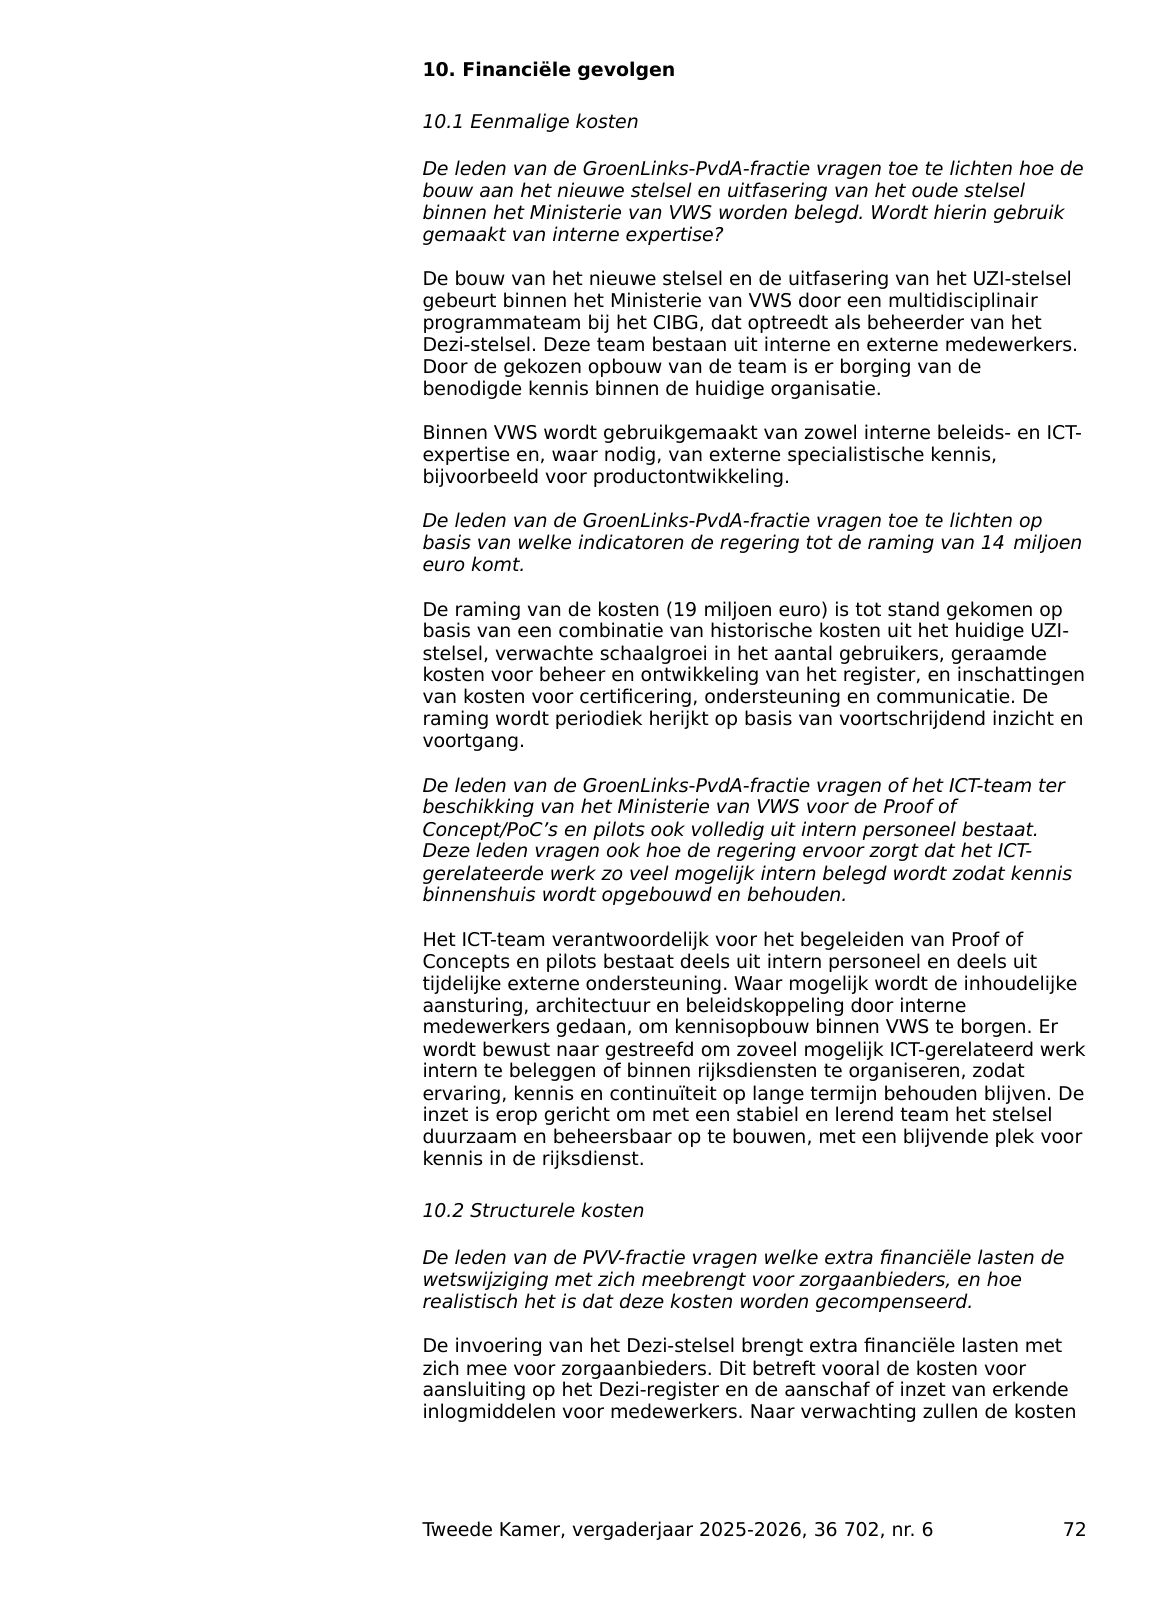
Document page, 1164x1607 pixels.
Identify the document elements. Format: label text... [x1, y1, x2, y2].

text De leden van de GroenLinks-PvdA-fractie vragen toe te lichten hoe de bouw aan het nieuwe stelsel en uitfasering van het oude stelsel binnen het Ministerie van VWS worden belegd. Wordt hierin gebruik gemaakt van interne expertise? [422, 158, 1087, 246]
text De leden van de GroenLinks-PvdA-fractie vragen of het ICT-team ter beschikking van het Ministerie van VWS voor de Proof of Concept/PoC’s en pilots ook volledig uit intern personeel bestaat. Deze leden vragen ook hoe de regering ervoor zorgt dat het ICT-gerelateerde werk zo veel mogelijk intern belegd wordt zodat kennis binnenshuis wordt opgebouwd en behouden. [422, 774, 1087, 906]
text De leden van de PVV-fractie vragen welke extra financiële lasten de wetswijziging met zich meebrengt voor zorgaanbieders, en hoe realistisch het is dat deze kosten worden gecompenseerd. [422, 1247, 1087, 1313]
subtitle 10.2 Structurele kosten [422, 1200, 1087, 1222]
text De invoering van het Dezi-stelsel brengt extra financiële lasten met zich mee voor zorgaanbieders. Dit betreft vooral de kosten voor aansluiting op het Dezi-register en de aanschaf of inzet van erkende inlogmiddelen voor medewerkers. Naar verwachting zullen de kosten [422, 1335, 1087, 1423]
text De raming van de kosten (19 miljoen euro) is tot stand gekomen op basis van een combinatie van historische kosten uit het huidige UZI-stelsel, verwachte schaalgroei in het aantal gebruikers, geraamde kosten voor beheer en ontwikkeling van het register, en inschattingen van kosten voor certificering, ondersteuning en communicatie. De raming wordt periodiek herijkt op basis van voortschrijdend inzicht en voortgang. [422, 598, 1087, 752]
subtitle 10.1 Eenmalige kosten [422, 111, 1087, 133]
text Het ICT-team verantwoordelijk voor het begeleiden van Proof of Concepts en pilots bestaat deels uit intern personeel en deels uit tijdelijke externe ondersteuning. Waar mogelijk wordt de inhoudelijke aansturing, architectuur en beleidskoppeling door interne medewerkers gedaan, om kennisopbouw binnen VWS te borgen. Er wordt bewust naar gestreefd om zoveel mogelijk ICT-gerelateerd werk intern te beleggen of binnen rijksdiensten te organiseren, zodat ervaring, kennis en continuïteit op lange termijn behouden blijven. De inzet is erop gericht om met een stabiel en lerend team het stelsel duurzaam en beheersbaar op te bouwen, met een blijvende plek voor kennis in de rijksdienst. [422, 928, 1087, 1170]
subtitle 10. Financiële gevolgen [422, 59, 1087, 81]
text De bouw van het nieuwe stelsel en de uitfasering van het UZI-stelsel gebeurt binnen het Ministerie van VWS door een multidisciplinair programmateam bij het CIBG, dat optreedt als beheerder van het Dezi-stelsel. Deze team bestaan uit interne en externe medewerkers. Door de gekozen opbouw van de team is er borging van de benodigde kennis binnen de huidige organisatie. [422, 268, 1087, 400]
text Binnen VWS wordt gebruikgemaakt van zowel interne beleids- en ICT-expertise en, waar nodig, van externe specialistische kennis, bijvoorbeeld voor productontwikkeling. [422, 422, 1087, 488]
text De leden van de GroenLinks-PvdA-fractie vragen toe te lichten op basis van welke indicatoren de regering tot de raming van 14 miljoen euro komt. [422, 510, 1087, 576]
